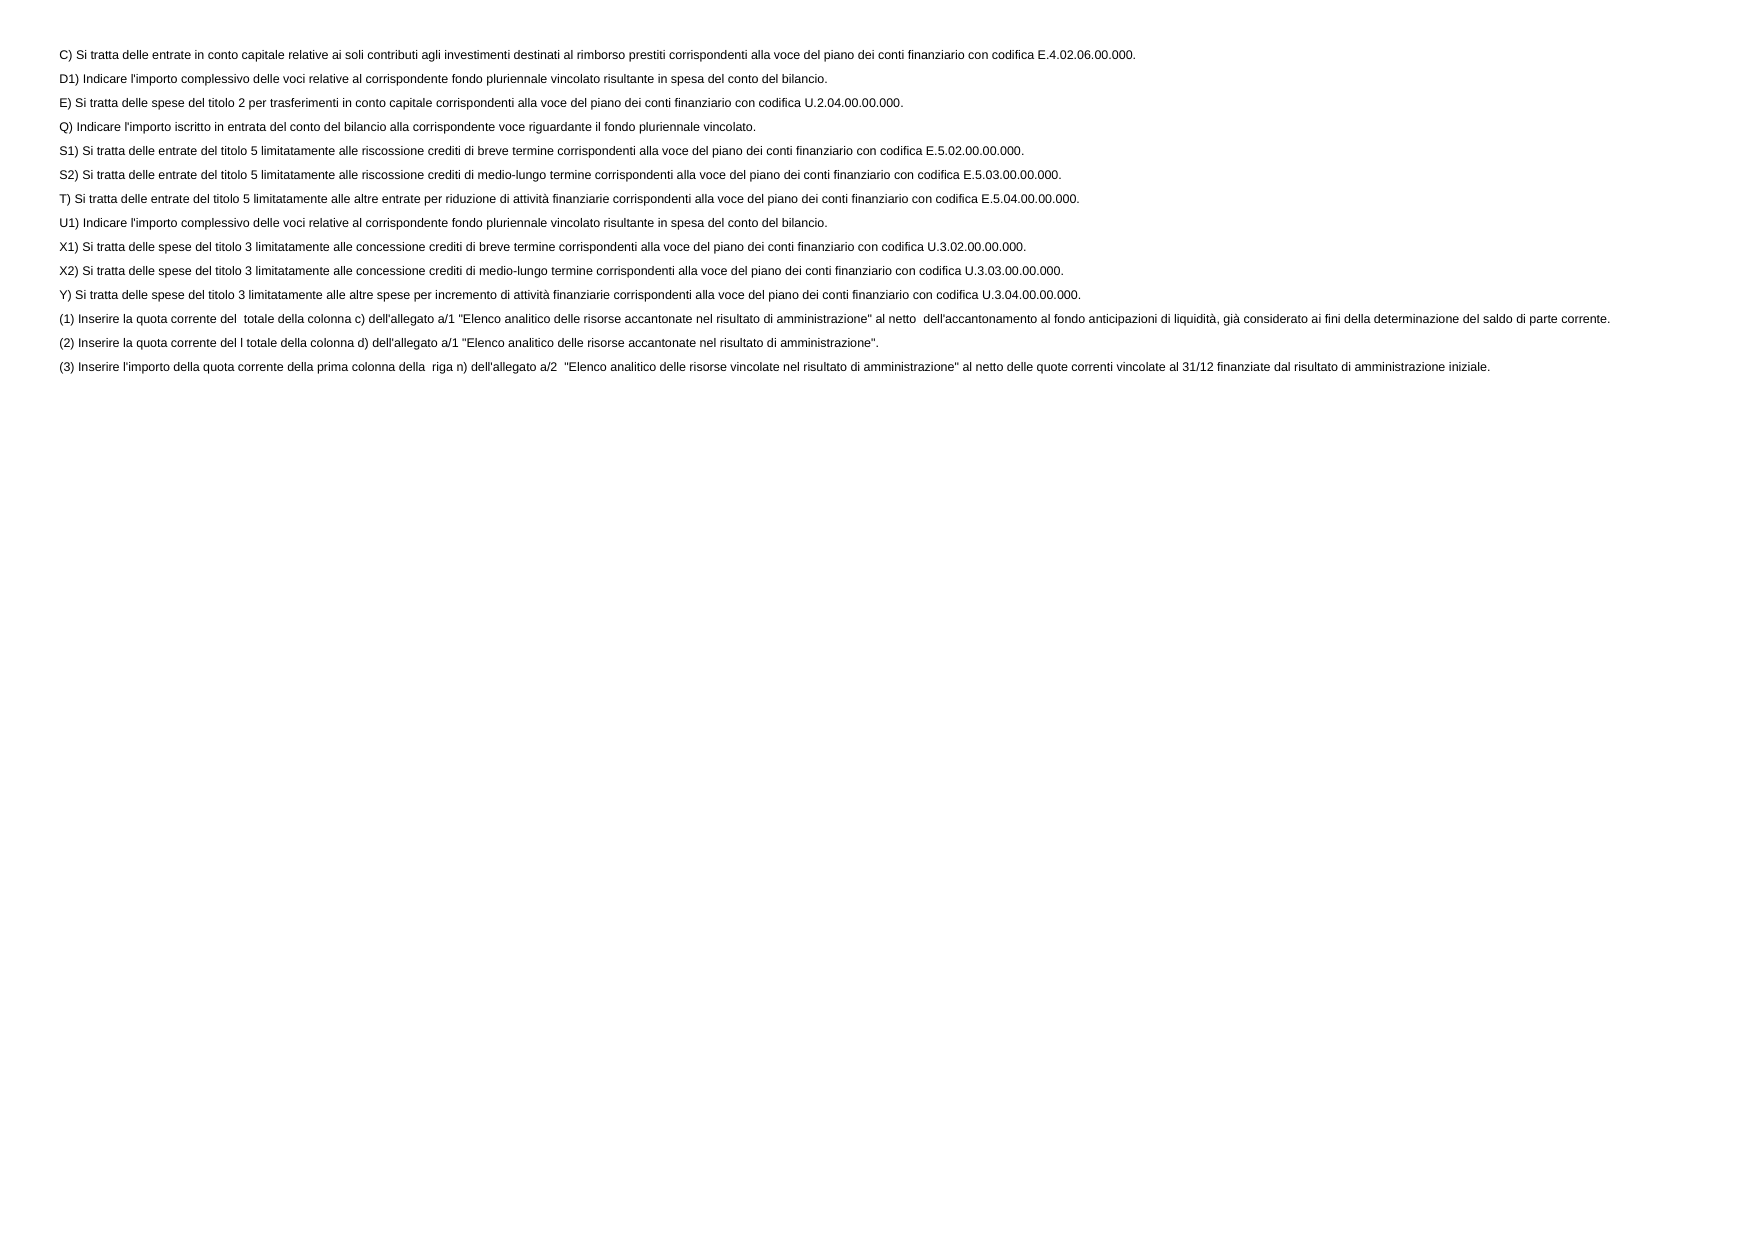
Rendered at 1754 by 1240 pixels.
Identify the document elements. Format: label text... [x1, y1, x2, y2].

text Q) Indicare l'importo iscritto in entrata del conto del bilancio alla corrispondente voce riguardante il fondo pluriennale vincolato. [59, 119, 1668, 134]
text S2) Si tratta delle entrate del titolo 5 limitatamente alle riscossione crediti di medio-lungo termine corrispondenti alla voce del piano dei conti finanziario con codifica E.5.03.00.00.000. [59, 168, 1668, 182]
text (2) Inserire la quota corrente del l totale della colonna d) dell'allegato a/1 "Elenco analitico delle risorse accantonate nel risultato di amministrazione". [59, 336, 1668, 350]
text (3) Inserire l'importo della quota corrente della prima colonna della riga n) dell'allegato a/2 "Elenco analitico delle risorse vincolate nel risultato di amministrazione" al netto delle quote correnti vincolate al 31/12 finanziate dal risultato di amministrazione iniziale. [59, 360, 1668, 374]
text (1) Inserire la quota corrente del totale della colonna c) dell'allegato a/1 "Elenco analitico delle risorse accantonate nel risultato di amministrazione" al netto dell'accantonamento al fondo anticipazioni di liquidità, già considerato ai fini della determinazione del saldo di parte corrente. [59, 312, 1668, 326]
text T) Si tratta delle entrate del titolo 5 limitatamente alle altre entrate per riduzione di attività finanziarie corrispondenti alla voce del piano dei conti finanziario con codifica E.5.04.00.00.000. [59, 192, 1668, 206]
text D1) Indicare l'importo complessivo delle voci relative al corrispondente fondo pluriennale vincolato risultante in spesa del conto del bilancio. [59, 71, 1668, 86]
text C) Si tratta delle entrate in conto capitale relative ai soli contributi agli investimenti destinati al rimborso prestiti corrispondenti alla voce del piano dei conti finanziario con codifica E.4.02.06.00.000. [59, 47, 1668, 62]
text X1) Si tratta delle spese del titolo 3 limitatamente alle concessione crediti di breve termine corrispondenti alla voce del piano dei conti finanziario con codifica U.3.02.00.00.000. [59, 240, 1668, 254]
text Y) Si tratta delle spese del titolo 3 limitatamente alle altre spese per incremento di attività finanziarie corrispondenti alla voce del piano dei conti finanziario con codifica U.3.04.00.00.000. [59, 288, 1668, 302]
text U1) Indicare l'importo complessivo delle voci relative al corrispondente fondo pluriennale vincolato risultante in spesa del conto del bilancio. [59, 216, 1668, 230]
text S1) Si tratta delle entrate del titolo 5 limitatamente alle riscossione crediti di breve termine corrispondenti alla voce del piano dei conti finanziario con codifica E.5.02.00.00.000. [59, 143, 1668, 158]
text E) Si tratta delle spese del titolo 2 per trasferimenti in conto capitale corrispondenti alla voce del piano dei conti finanziario con codifica U.2.04.00.00.000. [59, 95, 1668, 110]
text X2) Si tratta delle spese del titolo 3 limitatamente alle concessione crediti di medio-lungo termine corrispondenti alla voce del piano dei conti finanziario con codifica U.3.03.00.00.000. [59, 264, 1668, 278]
